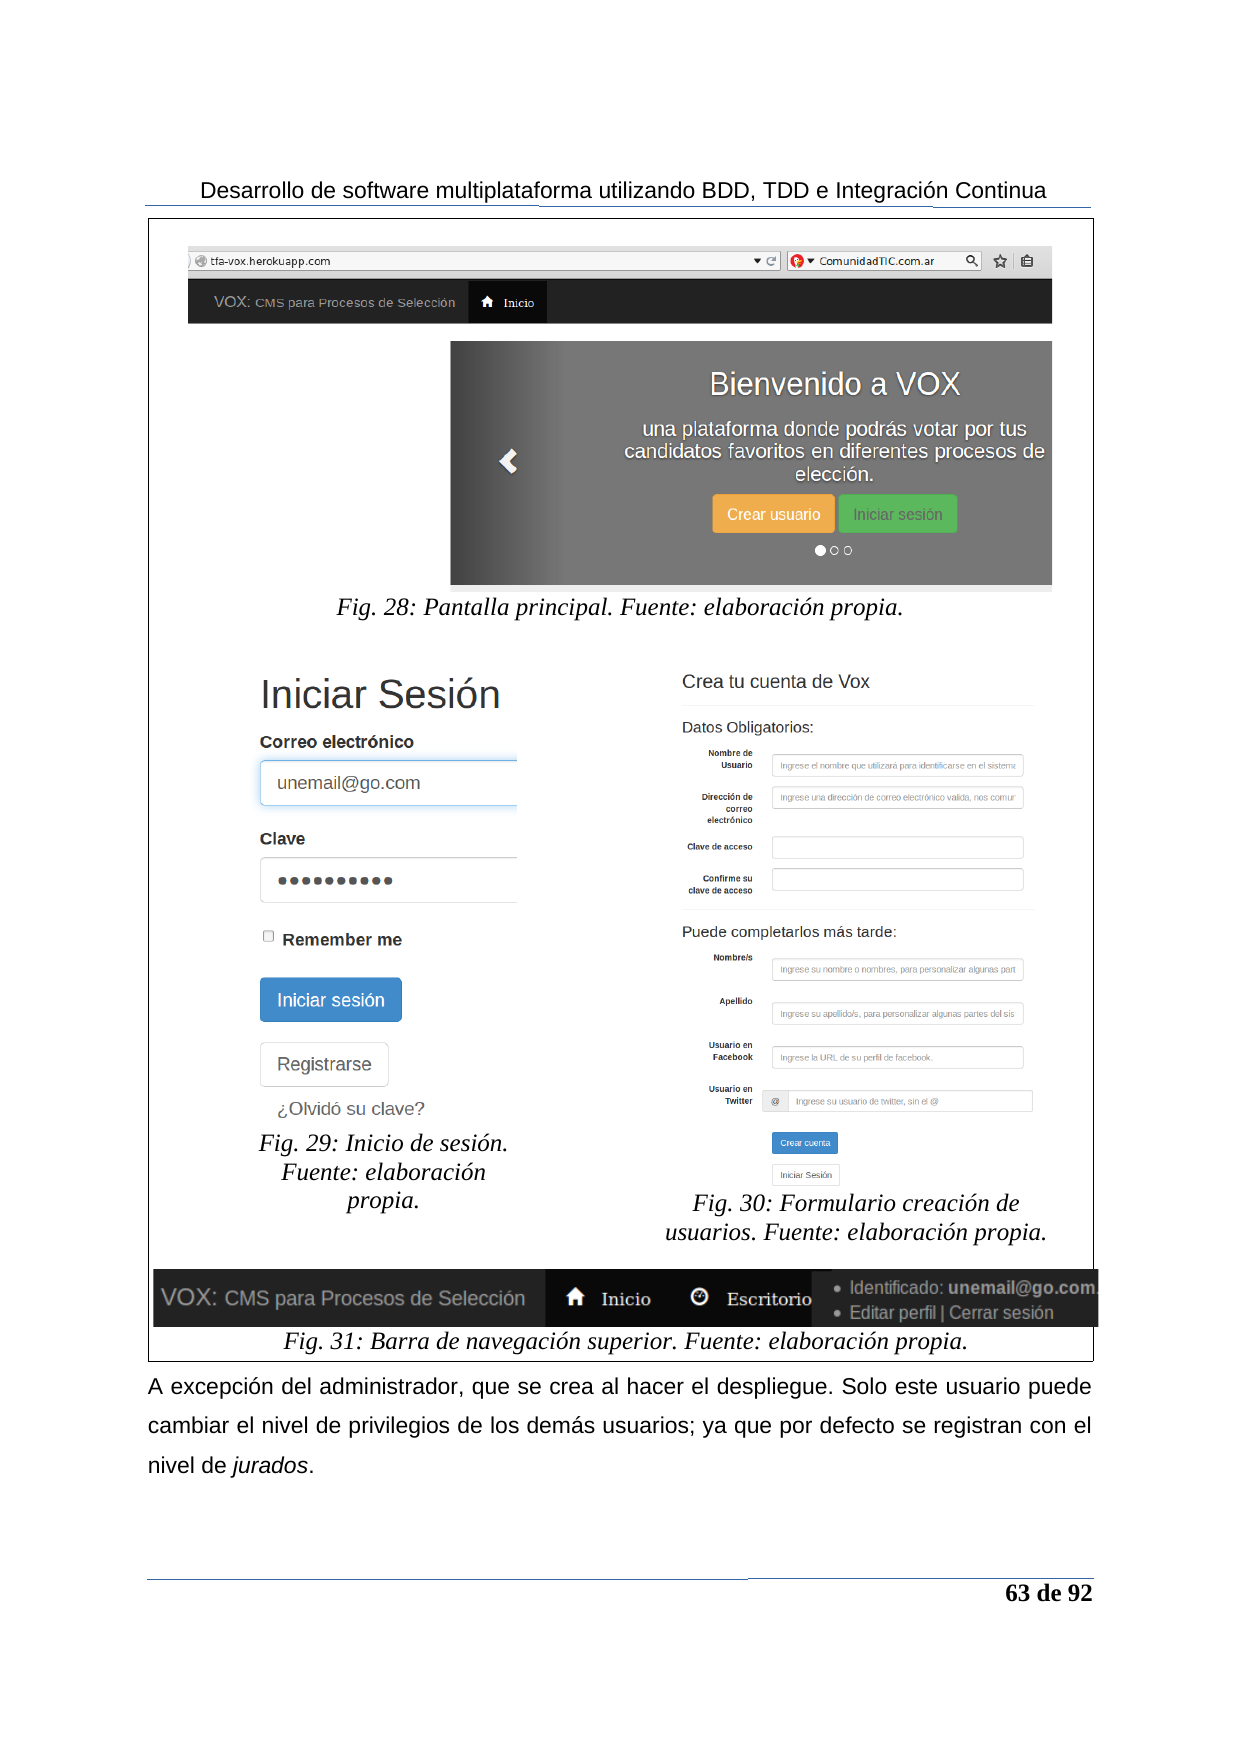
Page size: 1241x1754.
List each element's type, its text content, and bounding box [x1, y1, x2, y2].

text A excepción del administrador, que se crea al hacer el despliegue. Solo este usuario puede cambiar el nivel de privilegios de los demás usuarios; ya que por defecto se registran con el nivel de jurados. [148, 1373, 1093, 1478]
picture [677, 673, 1035, 1188]
table_cell [619, 655, 1093, 1251]
table_cell [149, 655, 619, 1251]
table_cell [149, 1251, 1093, 1269]
picture [250, 673, 517, 1128]
table_cell [149, 1270, 1093, 1361]
picture [188, 246, 1053, 592]
picture [153, 1269, 1099, 1327]
table_header [149, 219, 1093, 655]
